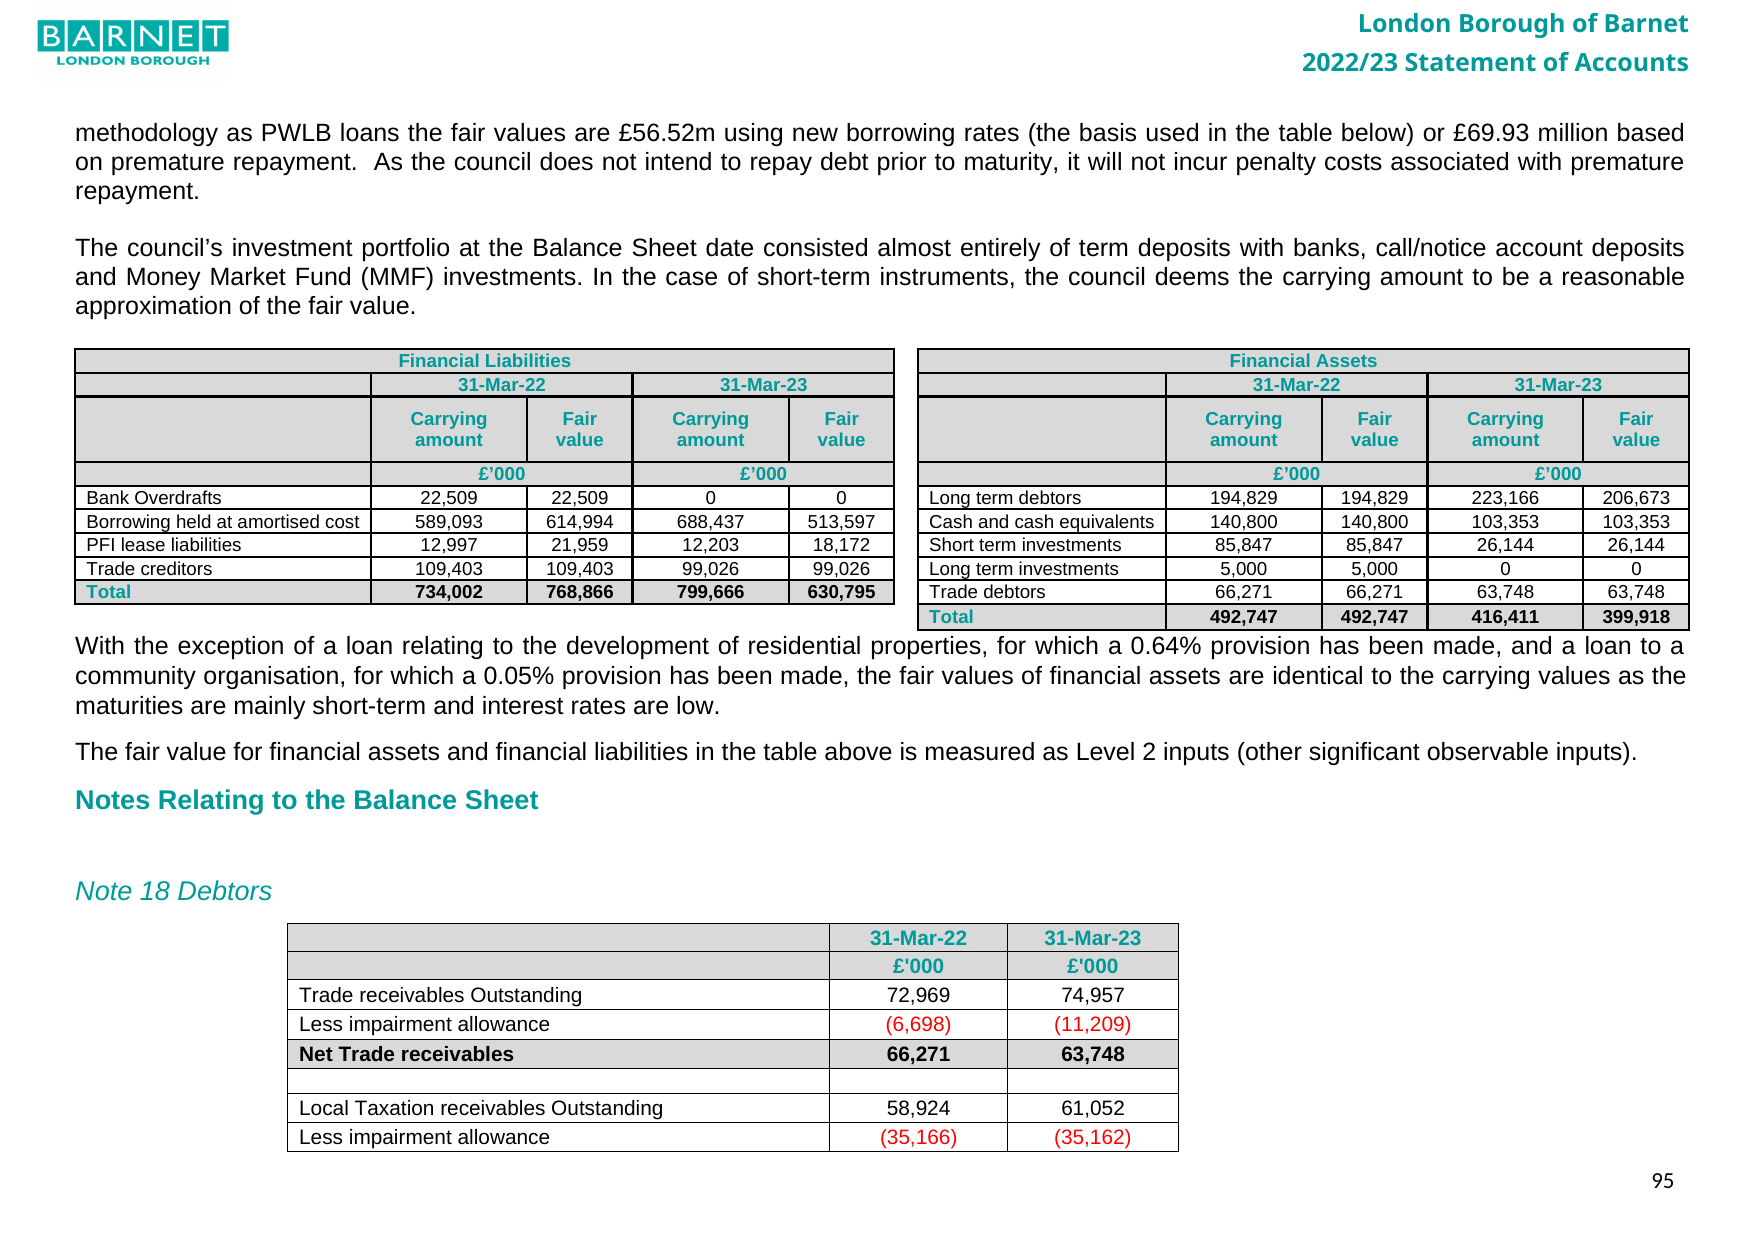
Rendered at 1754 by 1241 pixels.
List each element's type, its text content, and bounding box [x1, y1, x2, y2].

table_cell 614,994 [528, 510, 631, 532]
table_cell 768,866 [528, 581, 631, 603]
table_header [895, 348, 917, 372]
subtitle Notes Relating to the Balance Sheet [75, 784, 1689, 815]
table_cell [895, 395, 917, 461]
table_cell [919, 398, 1165, 461]
table_cell 109,403 [528, 558, 631, 579]
table_cell 734,002 [372, 581, 526, 603]
table_cell [789, 605, 894, 629]
table_cell Less impairment allowance [288, 1123, 829, 1151]
table_cell 492,747 [1167, 605, 1321, 629]
table_cell £’000 [634, 463, 893, 485]
table_cell [895, 485, 917, 508]
table_cell 63,748 [1584, 581, 1688, 603]
table_cell 399,918 [1584, 605, 1688, 629]
table_header 31-Mar-22 [830, 924, 1007, 951]
table_cell (35,162) [1008, 1123, 1178, 1151]
text The fair value for financial assets and financial liabilities in the table above is measured as Level 2 inputs (other significant observable inputs). [75, 737, 1689, 766]
table_cell 799,666 [634, 581, 788, 603]
table_cell Fair value [1584, 398, 1688, 461]
table_cell Fair value [528, 398, 631, 461]
text methodology as PWLB loans the fair values are £56.52m using new borrowing rates (the basis used in the table below) or £69.93 million based on premature repayment. As the council does not intend to repay debt prior to maturity, it will not incur penalty costs associated with premature repayment. [75, 118, 1689, 204]
table_cell 5,000 [1323, 558, 1426, 579]
table_cell 61,052 [1008, 1094, 1178, 1122]
table_cell 513,597 [790, 510, 893, 532]
table_cell Total [76, 581, 370, 603]
table_cell 12,997 [372, 534, 526, 556]
table_cell Total [919, 605, 1165, 629]
table_cell [919, 463, 1165, 485]
table_cell 99,026 [790, 558, 893, 579]
table_cell 0 [790, 487, 893, 508]
table_cell (6,698) [830, 1010, 1007, 1039]
table_cell [919, 374, 1165, 395]
table_cell Net Trade receivables [288, 1040, 829, 1068]
table_cell (35,166) [830, 1123, 1007, 1151]
table_cell £'000 [1008, 952, 1178, 979]
table_cell 72,969 [830, 980, 1007, 1009]
table_cell 26,144 [1429, 534, 1582, 556]
table_cell 194,829 [1323, 487, 1426, 508]
table_cell [895, 532, 917, 556]
table_cell 85,847 [1323, 534, 1426, 556]
subtitle Note 18 Debtors [75, 875, 1689, 906]
table_cell [895, 579, 917, 603]
table_cell 109,403 [372, 558, 526, 579]
table_cell Fair value [1323, 398, 1426, 461]
table_cell [371, 605, 527, 629]
table_cell Borrowing held at amortised cost [76, 510, 370, 532]
text The council’s investment portfolio at the Balance Sheet date consisted almost entirely of term deposits with banks, call/notice account deposits and Money Market Fund (MMF) investments. In the case of short-term instruments, the council deems the carrying amount to be a reasonable approximation of the fair value. [75, 233, 1689, 319]
table_cell PFI lease liabilities [76, 534, 370, 556]
table_cell [527, 605, 632, 629]
table_cell 22,509 [372, 487, 526, 508]
table_cell 18,172 [790, 534, 893, 556]
table_cell 0 [634, 487, 788, 508]
table_cell 0 [1584, 558, 1688, 579]
table_header 31-Mar-23 [1008, 924, 1178, 951]
table_header Financial Assets [919, 350, 1688, 372]
table_cell 5,000 [1167, 558, 1321, 579]
table_cell 589,093 [372, 510, 526, 532]
table_cell 688,437 [634, 510, 788, 532]
table_cell £'000 [830, 952, 1007, 979]
table_cell [895, 372, 917, 395]
table_header [288, 924, 829, 951]
table_cell 103,353 [1429, 510, 1582, 532]
table_cell 74,957 [1008, 980, 1178, 1009]
table_header Financial Liabilities [76, 350, 893, 372]
table_cell Carrying amount [634, 398, 788, 461]
table_cell [895, 508, 917, 532]
table_cell Long term investments [919, 558, 1165, 579]
table_cell [76, 463, 370, 485]
table_cell 223,166 [1429, 487, 1582, 508]
table_cell 194,829 [1167, 487, 1321, 508]
table_cell Trade debtors [919, 581, 1165, 603]
table_cell £’000 [1429, 463, 1688, 485]
table_cell 206,673 [1584, 487, 1688, 508]
table_cell [895, 461, 917, 485]
table_cell Short term investments [919, 534, 1165, 556]
table_cell (11,209) [1008, 1010, 1178, 1039]
table_cell Local Taxation receivables Outstanding [288, 1094, 829, 1122]
table_cell [288, 1069, 829, 1093]
table_cell 66,271 [830, 1040, 1007, 1068]
table_cell 26,144 [1584, 534, 1688, 556]
table_cell £’000 [1167, 463, 1426, 485]
table_cell Fair value [790, 398, 893, 461]
table_cell 103,353 [1584, 510, 1688, 532]
table_cell 140,800 [1323, 510, 1426, 532]
table_cell 63,748 [1429, 581, 1582, 603]
table_cell 58,924 [830, 1094, 1007, 1122]
text With the exception of a loan relating to the development of residential properties, for which a 0.64% provision has been made, and a loan to a community organisation, for which a 0.05% provision has been made, the fair values of financial assets are identical to the carrying values as the maturities are mainly short-term and interest rates are low. [75, 631, 1689, 719]
table_cell 66,271 [1323, 581, 1426, 603]
table_cell 66,271 [1167, 581, 1321, 603]
table_cell 31-Mar-23 [1429, 374, 1688, 395]
table_cell 140,800 [1167, 510, 1321, 532]
table_cell [75, 605, 371, 629]
table_cell Trade creditors [76, 558, 370, 579]
table_cell Carrying amount [1429, 398, 1582, 461]
table_cell [76, 374, 370, 395]
table_cell 31-Mar-22 [372, 374, 631, 395]
table_cell £’000 [372, 463, 631, 485]
table_cell [830, 1069, 1007, 1093]
table_cell 492,747 [1323, 605, 1426, 629]
table_cell [288, 952, 829, 979]
table_cell Less impairment allowance [288, 1010, 829, 1039]
table_cell [894, 603, 917, 629]
table_cell [76, 398, 370, 461]
table_cell Cash and cash equivalents [919, 510, 1165, 532]
table_cell 12,203 [634, 534, 788, 556]
table_cell 85,847 [1167, 534, 1321, 556]
table_cell 0 [1429, 558, 1582, 579]
table_cell 416,411 [1429, 605, 1582, 629]
table_cell Carrying amount [1167, 398, 1321, 461]
table_cell 99,026 [634, 558, 788, 579]
table_cell Long term debtors [919, 487, 1165, 508]
table_cell [1008, 1069, 1178, 1093]
table_cell 31-Mar-23 [634, 374, 893, 395]
table_cell Carrying amount [372, 398, 526, 461]
table_cell Trade receivables Outstanding [288, 980, 829, 1009]
table_cell [895, 556, 917, 579]
table_cell 31-Mar-22 [1167, 374, 1426, 395]
table_cell 21,959 [528, 534, 631, 556]
table_cell Bank Overdrafts [76, 487, 370, 508]
table_cell [633, 605, 788, 629]
table_cell 22,509 [528, 487, 631, 508]
table_cell 630,795 [790, 581, 893, 603]
table_cell 63,748 [1008, 1040, 1178, 1068]
